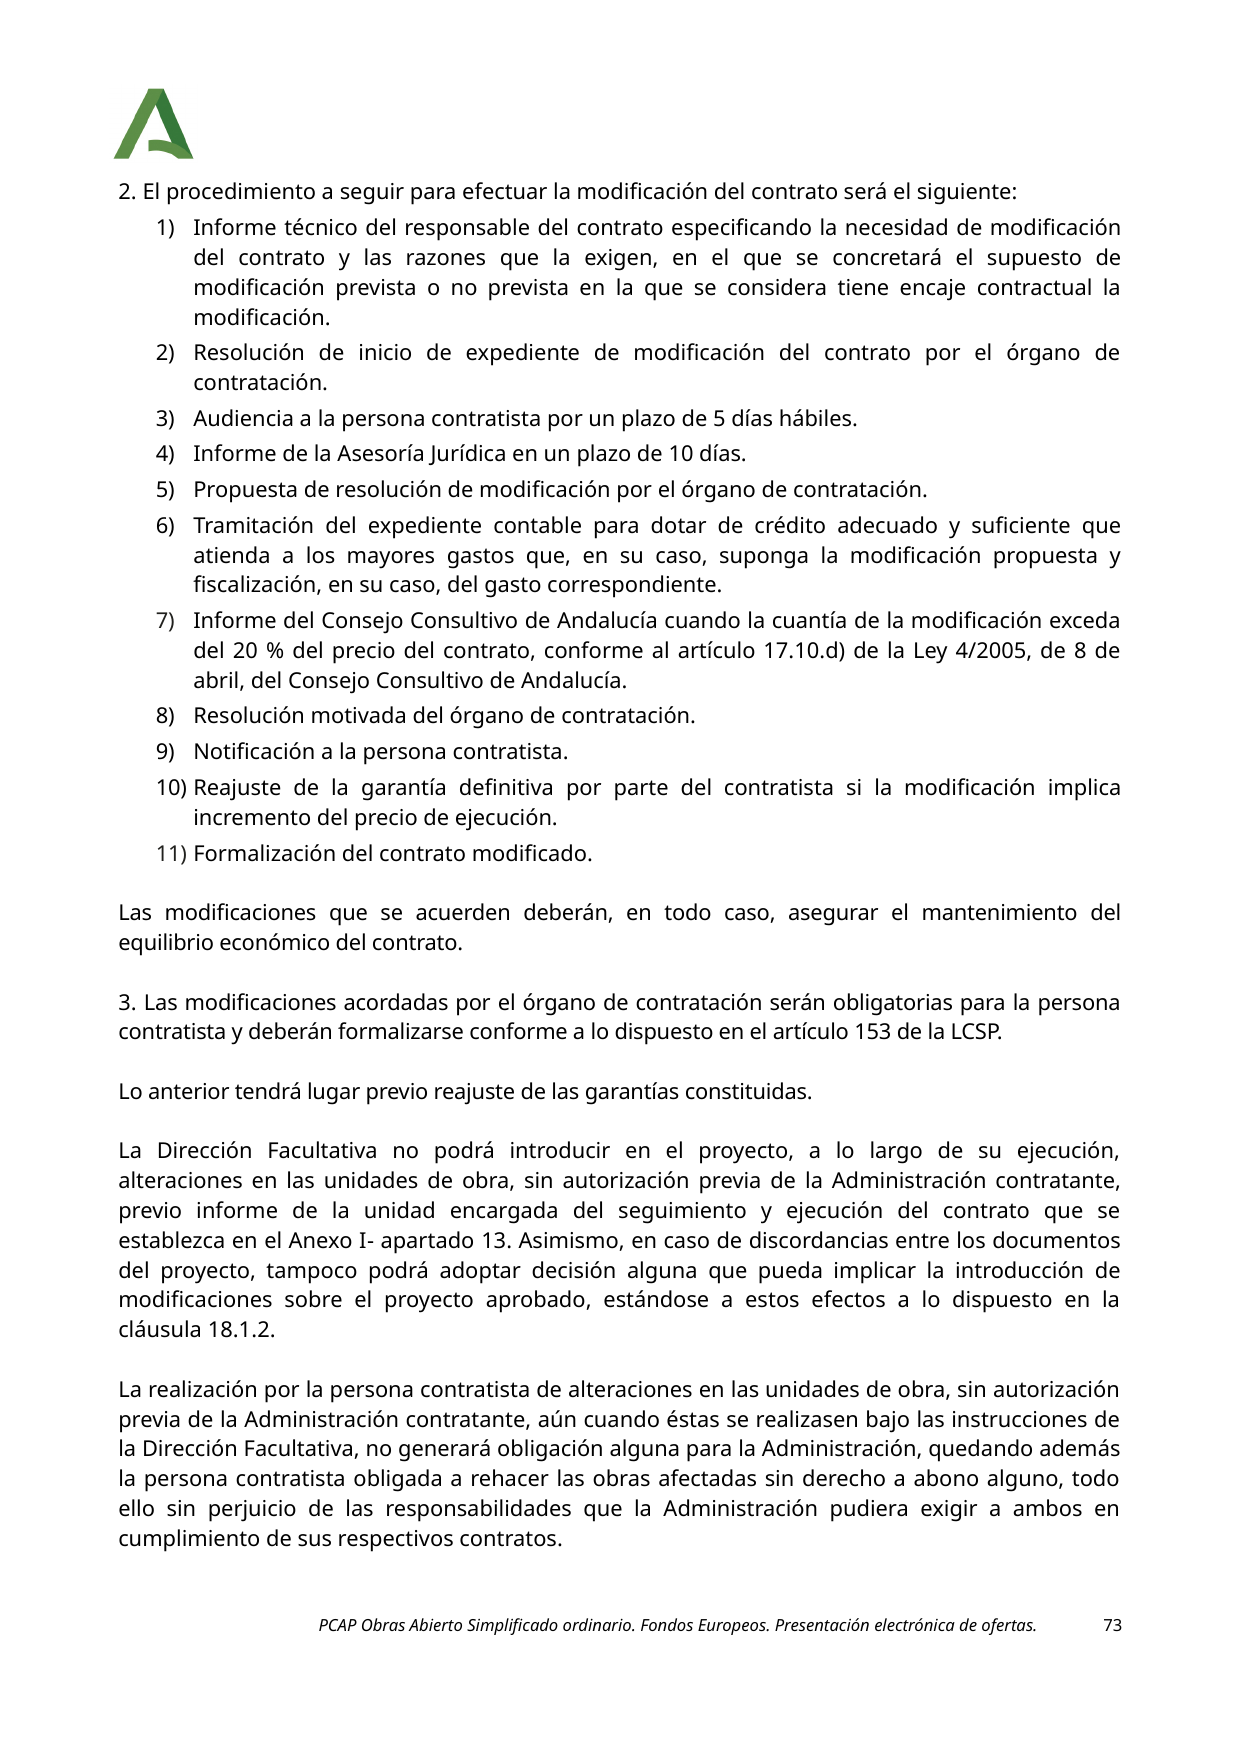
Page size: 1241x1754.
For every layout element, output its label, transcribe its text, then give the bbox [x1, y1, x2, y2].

list Informe de la Asesoría Jurídica en un plazo de 10 días. [156, 438, 1122, 468]
list Audiencia a la persona contratista por un plazo de 5 días hábiles. [156, 403, 1122, 432]
list Reajuste de la garantía definitiva por parte del contratista si la modificación implica incremento del precio de ejecución. [156, 772, 1122, 832]
list Notificación a la persona contratista. [156, 736, 1122, 766]
list Informe del Consejo Consultivo de Andalucía cuando la cuantía de la modificación exceda del 20 % del precio del contrato, conforme al artículo 17.10.d) de la Ley 4/2005, de 8 de abril, del Consejo Consultivo de Andalucía. [156, 605, 1122, 694]
list Propuesta de resolución de modificación por el órgano de contratación. [156, 474, 1122, 504]
text La Dirección Facultativa no podrá introducir en el proyecto, a lo largo de su ejecución, alteraciones en las unidades de obra, sin autorización previa de la Administración contratante, previo informe de la unidad encargada del seguimiento y ejecución del contrato que se establezca en el Anexo I- apartado 13. Asimismo, en caso de discordancias entre los documentos del proyecto, tampoco podrá adoptar decisión alguna que pueda implicar la introducción de modificaciones sobre el proyecto aprobado, estándose a estos efectos a lo dispuesto en la cláusula 18.1.2. [118, 1135, 1122, 1344]
text Las modificaciones que se acuerden deberán, en todo caso, asegurar el mantenimiento del equilibrio económico del contrato. [118, 897, 1122, 957]
list Resolución motivada del órgano de contratación. [156, 701, 1122, 730]
picture [109, 84, 198, 163]
text Lo anterior tendrá lugar previo reajuste de las garantías constituidas. [118, 1076, 1122, 1106]
text 2. El procedimiento a seguir para efectuar la modificación del contrato será el siguiente: [118, 176, 1122, 206]
list Resolución de inicio de expediente de modificación del contrato por el órgano de contratación. [156, 337, 1122, 397]
list Informe técnico del responsable del contrato especificando la necesidad de modificación del contrato y las razones que la exigen, en el que se concretará el supuesto de modificación prevista o no prevista en la que se considera tiene encaje contractual la modificación. [156, 212, 1122, 331]
list Tramitación del expediente contable para dotar de crédito adecuado y suficiente que atienda a los mayores gastos que, en su caso, suponga la modificación propuesta y fiscalización, en su caso, del gasto correspondiente. [156, 510, 1122, 599]
text 3. Las modificaciones acordadas por el órgano de contratación serán obligatorias para la persona contratista y deberán formalizarse conforme a lo dispuesto en el artículo 153 de la LCSP. [118, 986, 1122, 1046]
list Formalización del contrato modificado. [156, 837, 1122, 867]
text La realización por la persona contratista de alteraciones en las unidades de obra, sin autorización previa de la Administración contratante, aún cuando éstas se realizasen bajo las instrucciones de la Dirección Facultativa, no generará obligación alguna para la Administración, quedando además la persona contratista obligada a rehacer las obras afectadas sin derecho a abono alguno, todo ello sin perjuicio de las responsabilidades que la Administración pudiera exigir a ambos en cumplimiento de sus respectivos contratos. [118, 1374, 1122, 1552]
